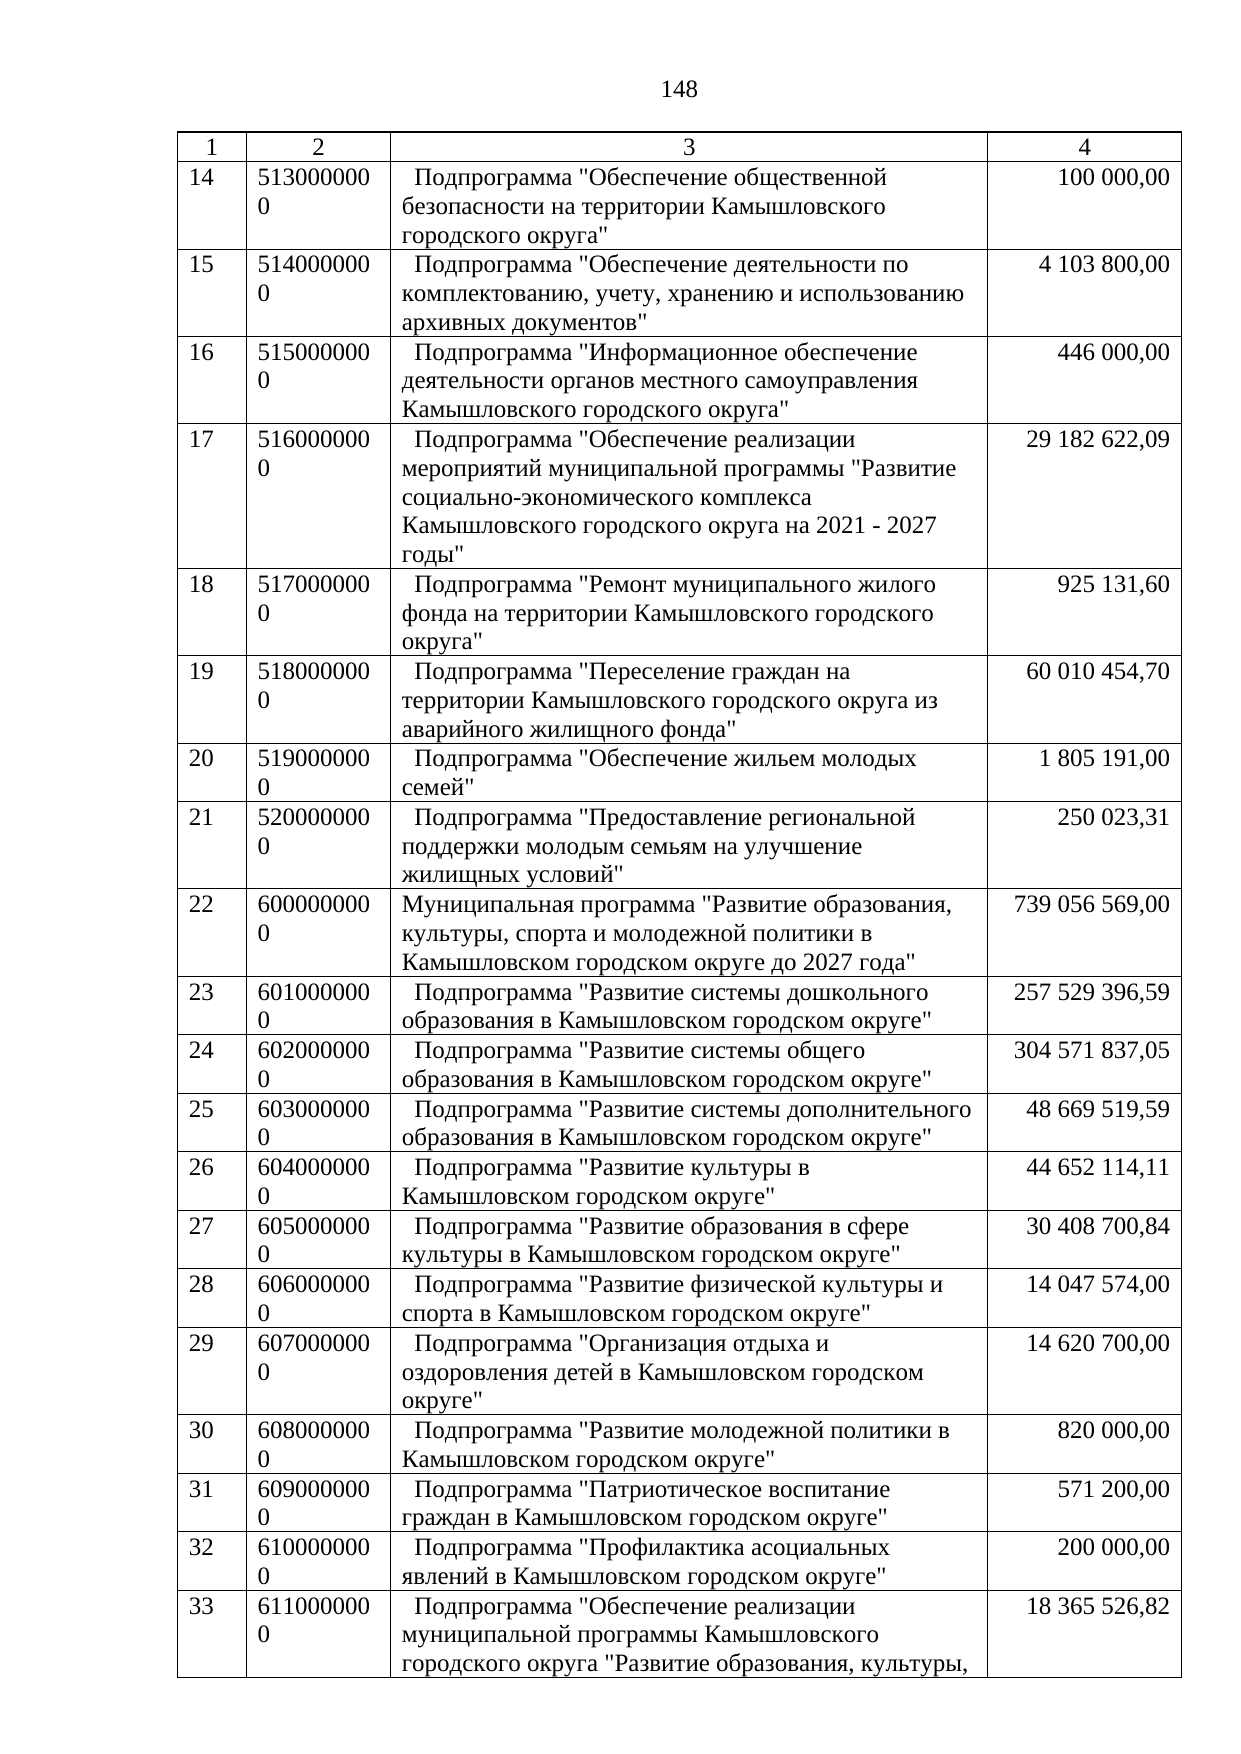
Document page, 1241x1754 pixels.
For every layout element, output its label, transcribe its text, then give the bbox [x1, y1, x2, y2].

table_cell 257 529 396,59 [988, 977, 1181, 1034]
table_cell 6010000000 [247, 977, 390, 1034]
table_cell 14 047 574,00 [988, 1269, 1181, 1327]
table_cell 60 010 454,70 [988, 656, 1181, 742]
table_cell Подпрограмма "Обеспечение общественной безопасности на территории Камышловского городского округа" [391, 162, 987, 248]
table_cell 16 [178, 337, 246, 423]
table_cell Подпрограмма "Развитие системы общего образования в Камышловском городском округе" [391, 1035, 987, 1093]
table_cell 29 182 622,09 [988, 424, 1181, 568]
table_cell Подпрограмма "Профилактика асоциальных явлений в Камышловском городском округе" [391, 1532, 987, 1590]
table_cell 19 [178, 656, 246, 742]
table_cell 925 131,60 [988, 569, 1181, 655]
table_cell Подпрограмма "Развитие системы дошкольного образования в Камышловском городском округе" [391, 977, 987, 1034]
table_header 2 [247, 133, 390, 161]
table_cell Подпрограмма "Обеспечение деятельности по комплектованию, учету, хранению и использованию архивных документов" [391, 250, 987, 336]
table_cell 6090000000 [247, 1474, 390, 1531]
table_cell 24 [178, 1035, 246, 1093]
table_cell 14 [178, 162, 246, 248]
table_cell 820 000,00 [988, 1415, 1181, 1473]
table_cell Подпрограмма "Развитие образования в сфере культуры в Камышловском городском округе" [391, 1211, 987, 1268]
table_cell 14 620 700,00 [988, 1328, 1181, 1414]
table_cell 6020000000 [247, 1035, 390, 1093]
table_cell 5140000000 [247, 250, 390, 336]
table_cell 23 [178, 977, 246, 1034]
table_header 1 [178, 133, 246, 161]
table_cell 100 000,00 [988, 162, 1181, 248]
table_cell 6080000000 [247, 1415, 390, 1473]
table_cell 21 [178, 802, 246, 888]
table_cell 571 200,00 [988, 1474, 1181, 1531]
table_header 4 [988, 133, 1181, 161]
table_cell 5190000000 [247, 744, 390, 801]
table_cell 30 408 700,84 [988, 1211, 1181, 1268]
table_cell 26 [178, 1152, 246, 1210]
table_cell Подпрограмма "Развитие системы дополнительного образования в Камышловском городском округе" [391, 1094, 987, 1151]
table_cell Муниципальная программа "Развитие образования, культуры, спорта и молодежной политики в Камышловском городском округе до 2027 года" [391, 889, 987, 976]
table_cell 32 [178, 1532, 246, 1590]
table_cell Подпрограмма "Обеспечение жильем молодых семей" [391, 744, 987, 801]
table_cell Подпрограмма "Обеспечение реализации муниципальной программы Камышловского городского округа "Развитие образования, культуры, [391, 1591, 987, 1677]
table_cell 17 [178, 424, 246, 568]
table_cell 27 [178, 1211, 246, 1268]
table_cell 6110000000 [247, 1591, 390, 1677]
table_cell 29 [178, 1328, 246, 1414]
table_cell 22 [178, 889, 246, 976]
table_cell 28 [178, 1269, 246, 1327]
table_cell 6030000000 [247, 1094, 390, 1151]
table_cell 15 [178, 250, 246, 336]
table_cell 25 [178, 1094, 246, 1151]
table_cell 5180000000 [247, 656, 390, 742]
table_cell 739 056 569,00 [988, 889, 1181, 976]
table_cell 250 023,31 [988, 802, 1181, 888]
table_cell Подпрограмма "Организация отдыха и оздоровления детей в Камышловском городском округе" [391, 1328, 987, 1414]
table_header 3 [391, 133, 987, 161]
table_cell 6070000000 [247, 1328, 390, 1414]
table_cell 6000000000 [247, 889, 390, 976]
table_cell 4 103 800,00 [988, 250, 1181, 336]
table_cell 6050000000 [247, 1211, 390, 1268]
table_cell 304 571 837,05 [988, 1035, 1181, 1093]
table_cell 5150000000 [247, 337, 390, 423]
table_cell 30 [178, 1415, 246, 1473]
table_cell Подпрограмма "Информационное обеспечение деятельности органов местного самоуправления Камышловского городского округа" [391, 337, 987, 423]
table_cell 6040000000 [247, 1152, 390, 1210]
table_cell Подпрограмма "Развитие культуры в Камышловском городском округе" [391, 1152, 987, 1210]
table_cell 5170000000 [247, 569, 390, 655]
table_cell 20 [178, 744, 246, 801]
table_cell 33 [178, 1591, 246, 1677]
table_cell 5130000000 [247, 162, 390, 248]
table_cell 6100000000 [247, 1532, 390, 1590]
table_cell Подпрограмма "Ремонт муниципального жилого фонда на территории Камышловского городского округа" [391, 569, 987, 655]
table_cell 6060000000 [247, 1269, 390, 1327]
table_cell 446 000,00 [988, 337, 1181, 423]
table_cell Подпрограмма "Патриотическое воспитание граждан в Камышловском городском округе" [391, 1474, 987, 1531]
table_cell Подпрограмма "Развитие физической культуры и спорта в Камышловском городском округе" [391, 1269, 987, 1327]
table_cell Подпрограмма "Переселение граждан на территории Камышловского городского округа из аварийного жилищного фонда" [391, 656, 987, 742]
table_cell 44 652 114,11 [988, 1152, 1181, 1210]
table_cell 31 [178, 1474, 246, 1531]
table_cell 18 365 526,82 [988, 1591, 1181, 1677]
table_cell 200 000,00 [988, 1532, 1181, 1590]
table_cell 5160000000 [247, 424, 390, 568]
table_cell 18 [178, 569, 246, 655]
table_cell Подпрограмма "Развитие молодежной политики в Камышловском городском округе" [391, 1415, 987, 1473]
table_cell 5200000000 [247, 802, 390, 888]
table_cell 48 669 519,59 [988, 1094, 1181, 1151]
table_cell 1 805 191,00 [988, 744, 1181, 801]
table_cell Подпрограмма "Обеспечение реализации мероприятий муниципальной программы "Развитие социально-экономического комплекса Камышловского городского округа на 2021 - 2027 годы" [391, 424, 987, 568]
table_cell Подпрограмма "Предоставление региональной поддержки молодым семьям на улучшение жилищных условий" [391, 802, 987, 888]
